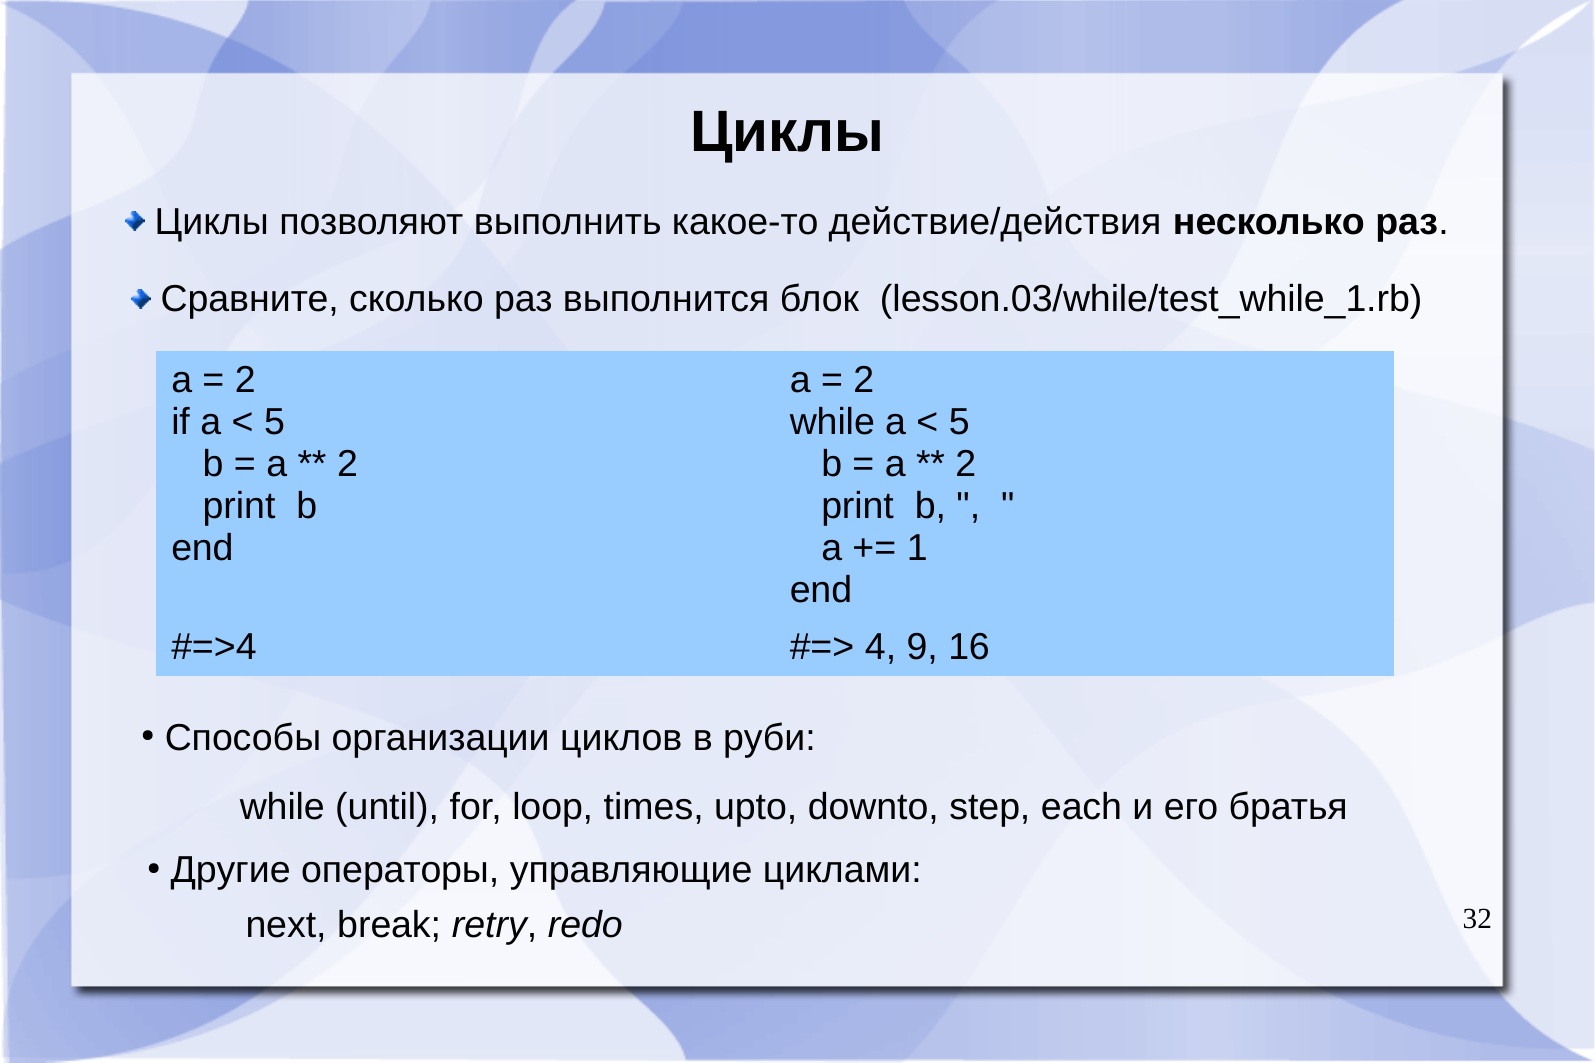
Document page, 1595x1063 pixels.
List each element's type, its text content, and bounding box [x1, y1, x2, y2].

text_box Способы организации циклов в руби: [126, 708, 832, 766]
text_box next, break; retry, redo [230, 896, 638, 954]
text_box while (until), for, loop, times, upto, downto, step, each и его братья [225, 778, 1364, 836]
table_cell #=> 4, 9, 16 [775, 618, 1394, 676]
text_box Другие операторы, управляющие циклами: [132, 841, 938, 898]
title Циклы [75, 75, 1501, 188]
table_cell #=>4 [156, 618, 775, 676]
text_box Сравните, сколько раз выполнится блок (lesson.03/while/test_while_1.rb) [116, 270, 1439, 328]
table_header a = 2 if a < 5 b = a ** 2 print b end [156, 351, 775, 618]
table_header a = 2 while a < 5 b = a ** 2 print b, ", " a += 1 end [775, 351, 1394, 618]
picture [0, 0, 1595, 1063]
text_box Циклы позволяют выполнить какое-то действие/действия несколько раз. [110, 192, 1465, 250]
